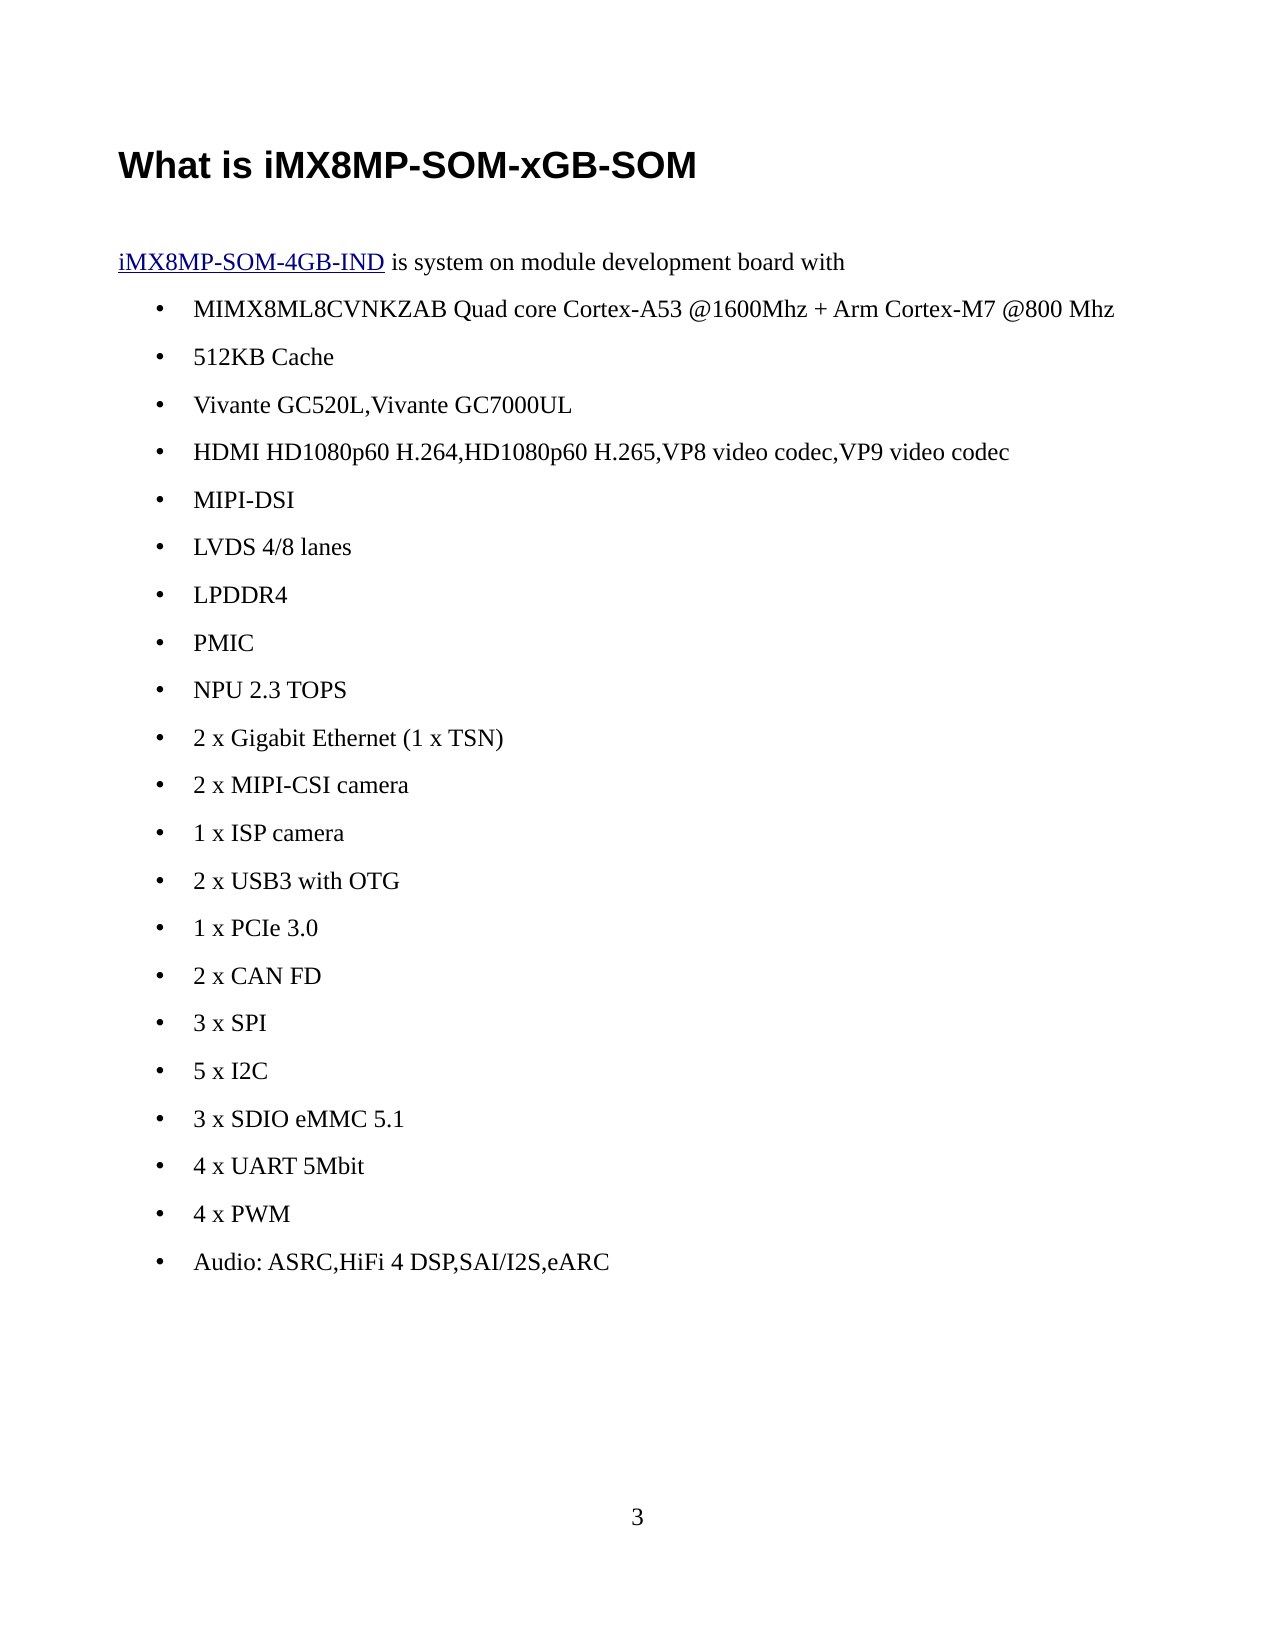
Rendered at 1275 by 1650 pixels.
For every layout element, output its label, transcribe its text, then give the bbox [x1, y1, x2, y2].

list HDMI HD1080p60 H.264,HD1080p60 H.265,VP8 video codec,VP9 video codec [156, 437, 1157, 466]
list Audio: ASRC,HiFi 4 DSP,SAI/I2S,eARC [156, 1247, 1157, 1275]
list LPDDR4 [156, 580, 1157, 609]
list 2 x USB3 with OTG [156, 866, 1157, 894]
list 2 x CAN FD [156, 961, 1157, 990]
list 2 x Gigabit Ethernet (1 x TSN) [156, 723, 1157, 752]
text iMX8MP-SOM-4GB-IND is system on module development board with [118, 247, 1157, 276]
list MIMX8ML8CVNKZAB Quad core Cortex-A53 @1600Mhz + Arm Cortex-M7 @800 Mhz [156, 294, 1157, 323]
list 4 x UART 5Mbit [156, 1151, 1157, 1180]
list 2 x MIPI-CSI camera [156, 771, 1157, 799]
list NPU 2.3 TOPS [156, 675, 1157, 704]
list 1 x ISP camera [156, 818, 1157, 847]
list LVDS 4/8 lanes [156, 532, 1157, 561]
list 4 x PWM [156, 1199, 1157, 1228]
list 3 x SPI [156, 1008, 1157, 1037]
list 512KB Cache [156, 342, 1157, 371]
list 1 x PCIe 3.0 [156, 913, 1157, 942]
subtitle What is iMX8MP-SOM-xGB-SOM [118, 143, 1157, 187]
list Vivante GC520L,Vivante GC7000UL [156, 390, 1157, 418]
list 3 x SDIO eMMC 5.1 [156, 1104, 1157, 1132]
list PMIC [156, 628, 1157, 656]
list 5 x I2C [156, 1056, 1157, 1085]
list MIPI-DSI [156, 485, 1157, 514]
